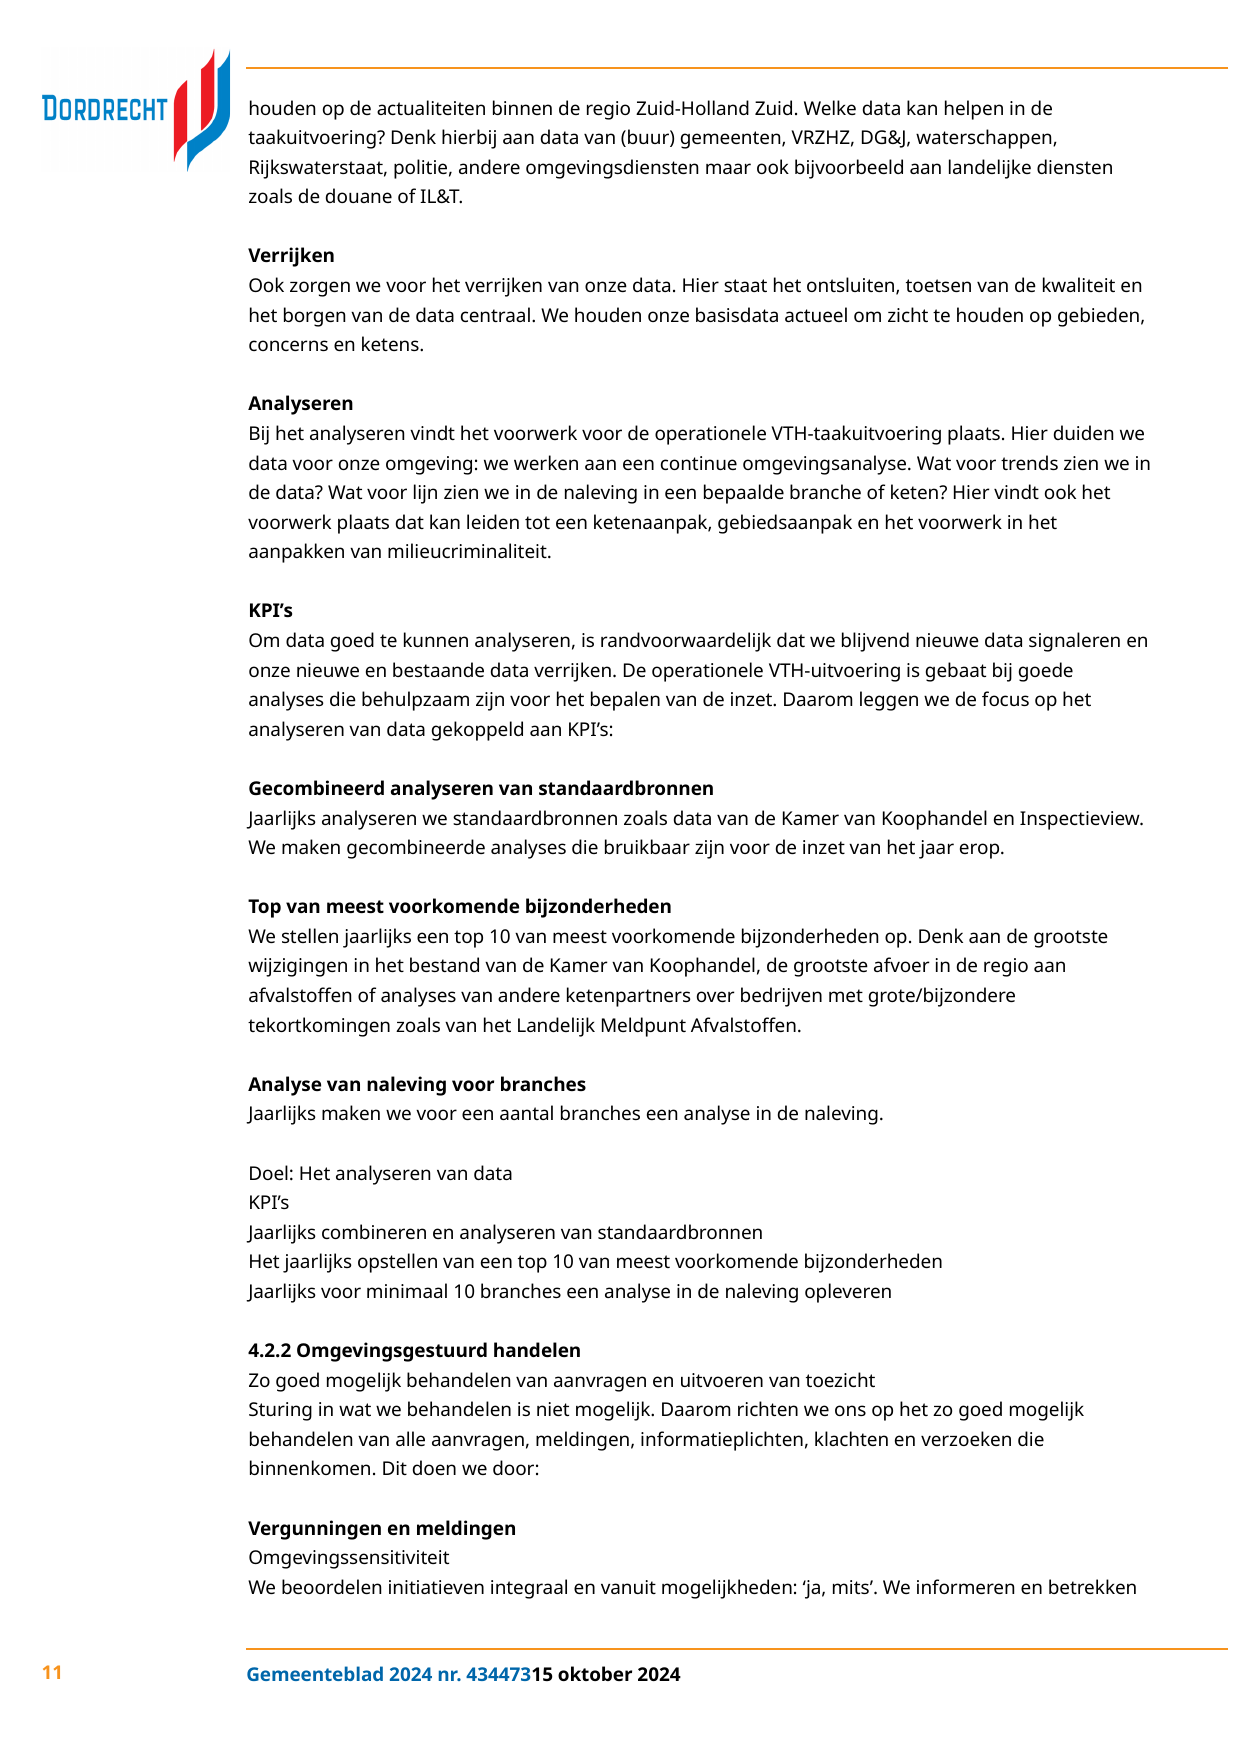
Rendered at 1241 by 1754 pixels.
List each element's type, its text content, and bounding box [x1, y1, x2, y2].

text Omgevingssensitiviteit [248, 1544, 1152, 1570]
text KPI’s [248, 598, 1152, 623]
text Vergunningen en meldingen [248, 1515, 1152, 1541]
text Gecombineerd analyseren van standaardbronnen [248, 775, 1152, 801]
text Doel: Het analyseren van data [248, 1160, 1152, 1186]
text Jaarlijks analyseren we standaardbronnen zoals data van de Kamer van Koophandel en Inspectieview. We maken gecombineerde analyses die bruikbaar zijn voor de inzet van het jaar erop. [248, 805, 1152, 860]
text houden op de actualiteiten binnen de regio Zuid-Holland Zuid. Welke data kan helpen in de taakuitvoering? Denk hierbij aan data van (buur) gemeenten, VRZHZ, DG&J, waterschappen, Rijkswaterstaat, politie, andere omgevingsdiensten maar ook bijvoorbeeld aan landelijke diensten zoals de douane of IL&T. [248, 95, 1152, 209]
text Zo goed mogelijk behandelen van aanvragen en uitvoeren van toezicht [248, 1367, 1152, 1393]
text Analyse van naleving voor branches [248, 1071, 1152, 1097]
text 4.2.2 Omgevingsgestuurd handelen [248, 1337, 1152, 1363]
picture [41, 47, 231, 172]
text Bij het analyseren vindt het voorwerk voor de operationele VTH-taakuitvoering plaats. Hier duiden we data voor onze omgeving: we werken aan een continue omgevingsanalyse. Wat voor trends zien we in de data? Wat voor lijn zien we in de naleving in een bepaalde branche of keten? Hier vindt ook het voorwerk plaats dat kan leiden tot een ketenaanpak, gebiedsaanpak en het voorwerk in het aanpakken van milieucriminaliteit. [248, 420, 1152, 564]
text Sturing in wat we behandelen is niet mogelijk. Daarom richten we ons op het zo goed mogelijk behandelen van alle aanvragen, meldingen, informatieplichten, klachten en verzoeken die binnenkomen. Dit doen we door: [248, 1396, 1152, 1481]
text Het jaarlijks opstellen van een top 10 van meest voorkomende bijzonderheden [248, 1248, 1152, 1274]
text Om data goed te kunnen analyseren, is randvoorwaardelijk dat we blijvend nieuwe data signaleren en onze nieuwe en bestaande data verrijken. De operationele VTH-uitvoering is gebaat bij goede analyses die behulpzaam zijn voor het bepalen van de inzet. Daarom leggen we de focus op het analyseren van data gekoppeld aan KPI’s: [248, 627, 1152, 742]
text Jaarlijks voor minimaal 10 branches een analyse in de naleving opleveren [248, 1278, 1152, 1304]
text Analyseren [248, 391, 1152, 416]
text Jaarlijks combineren en analyseren van standaardbronnen [248, 1219, 1152, 1245]
text Ook zorgen we voor het verrijken van onze data. Hier staat het ontsluiten, toetsen van de kwaliteit en het borgen van de data centraal. We houden onze basisdata actueel om zicht te houden op gebieden, concerns en ketens. [248, 272, 1152, 357]
text Verrijken [248, 243, 1152, 268]
text Top van meest voorkomende bijzonderheden [248, 893, 1152, 919]
text We beoordelen initiatieven integraal en vanuit mogelijkheden: ‘ja, mits’. We informeren en betrekken [248, 1574, 1152, 1600]
text We stellen jaarlijks een top 10 van meest voorkomende bijzonderheden op. Denk aan de grootste wijzigingen in het bestand van de Kamer van Koophandel, de grootste afvoer in de regio aan afvalstoffen of analyses van andere ketenpartners over bedrijven met grote/bijzondere tekortkomingen zoals van het Landelijk Meldpunt Afvalstoffen. [248, 923, 1152, 1038]
text KPI’s [248, 1189, 1152, 1215]
text Jaarlijks maken we voor een aantal branches een analyse in de naleving. [248, 1101, 1152, 1126]
